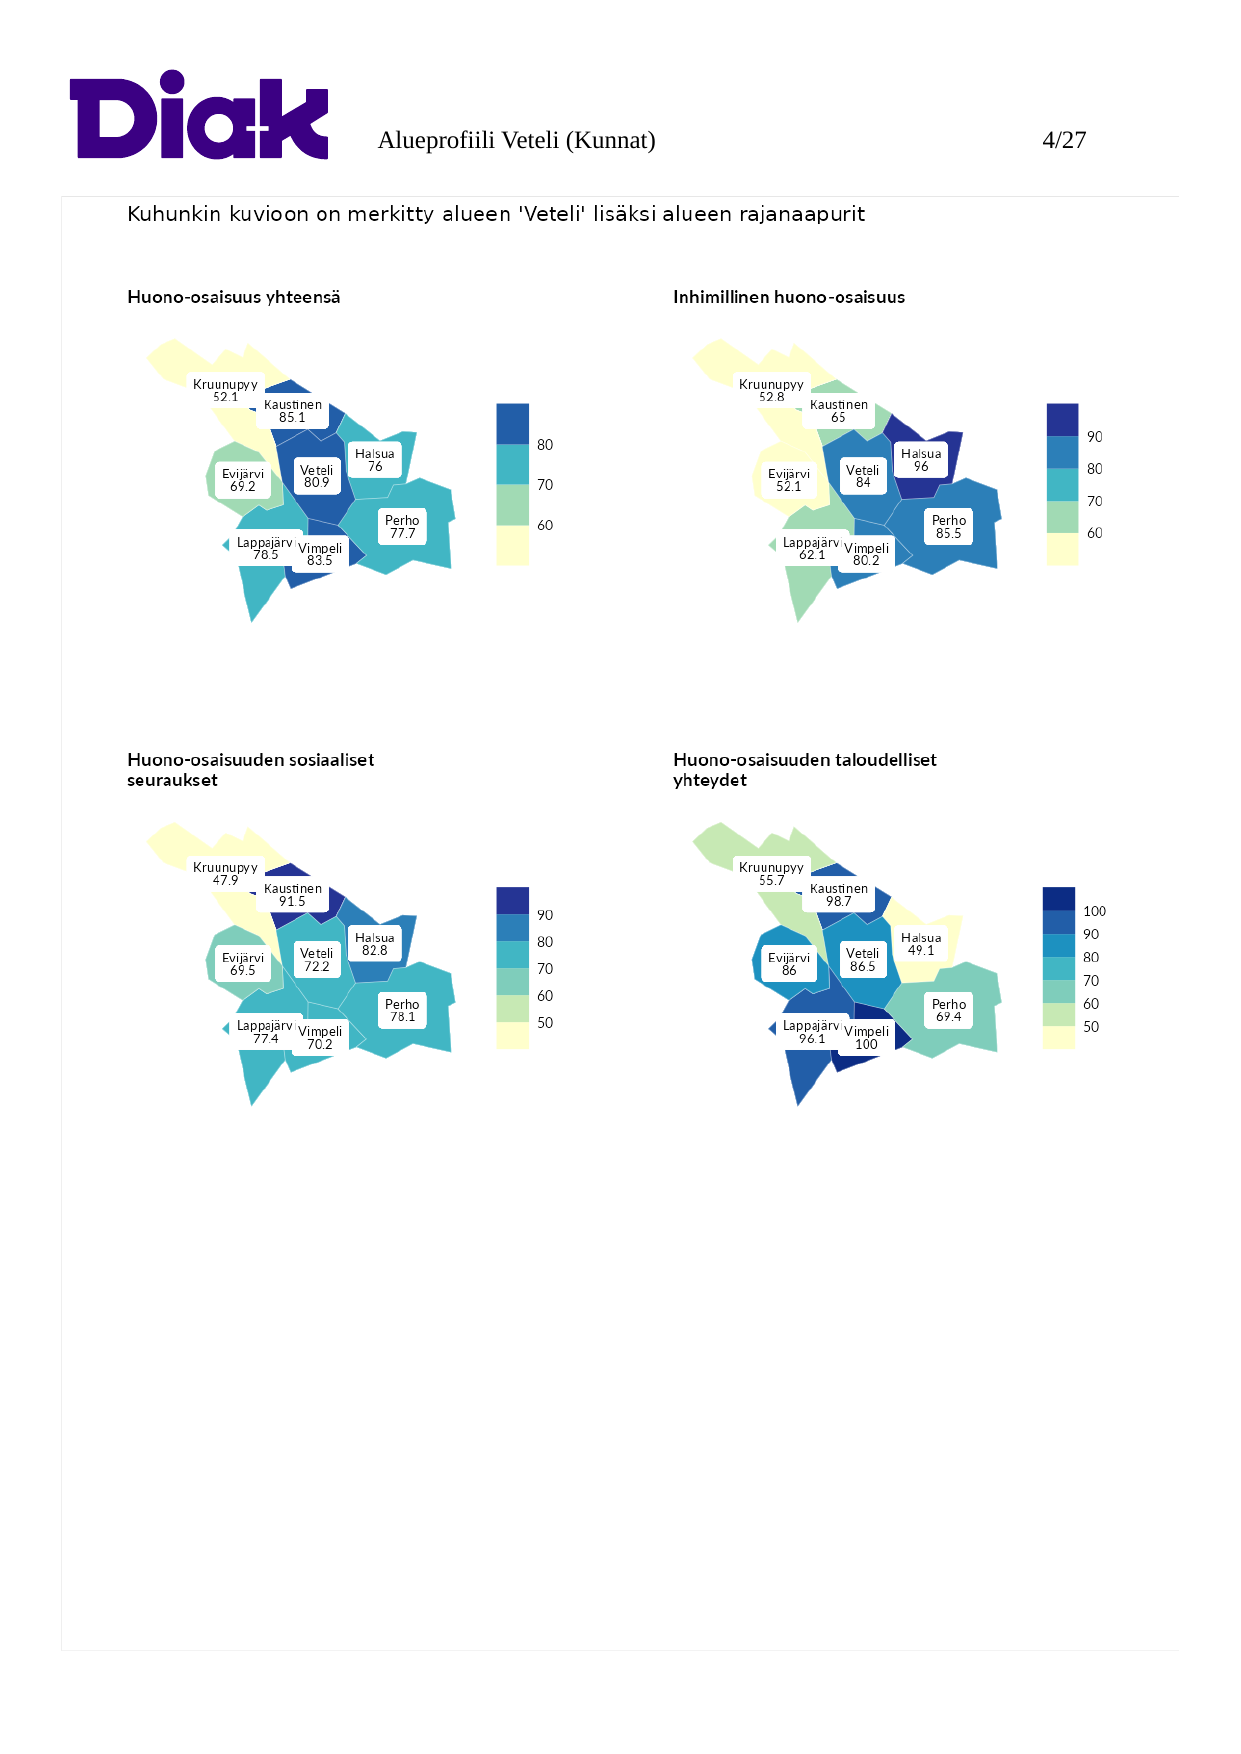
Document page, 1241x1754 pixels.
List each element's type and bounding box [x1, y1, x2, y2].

picture [61, 196, 1179, 1651]
